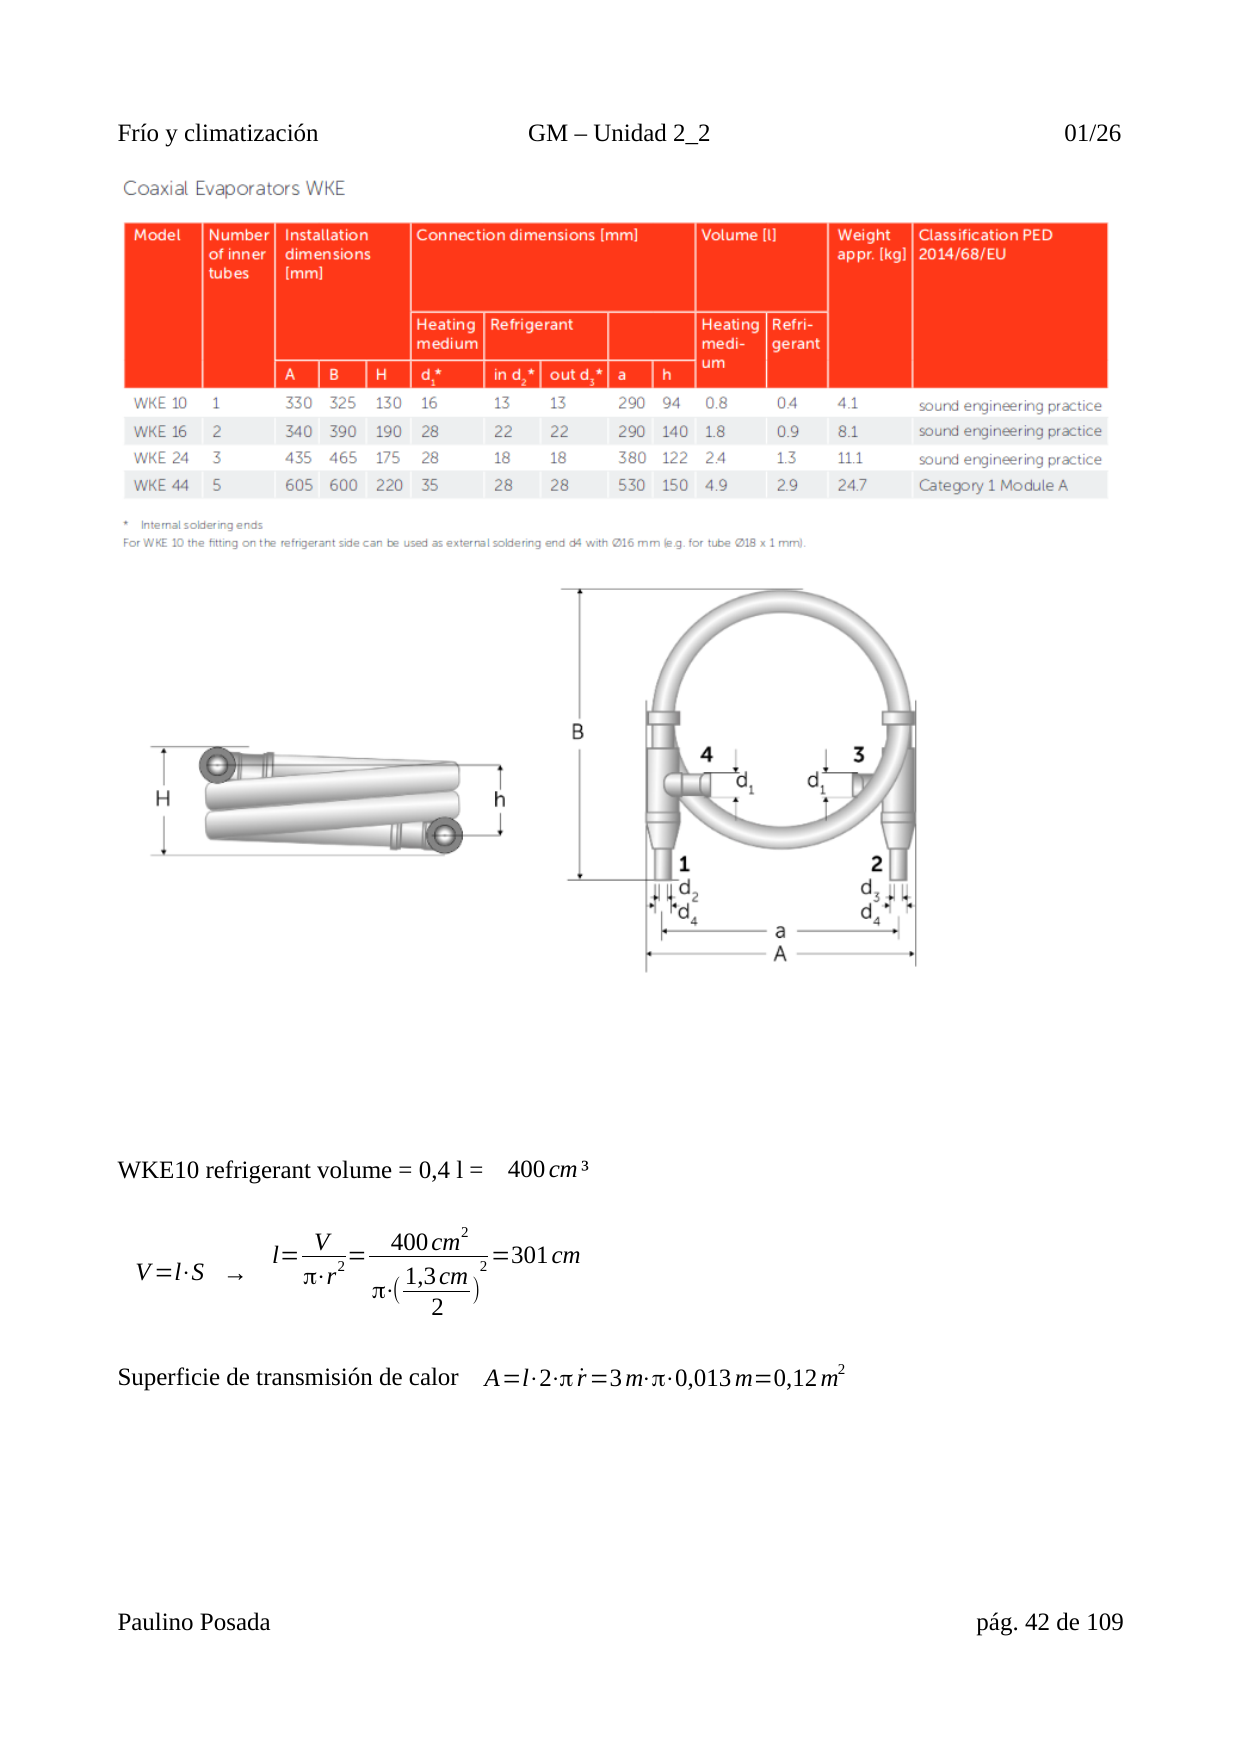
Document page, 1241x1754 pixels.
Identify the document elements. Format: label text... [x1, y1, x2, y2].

text Superficie de transmisión de calor [117, 1360, 1123, 1392]
picture [117, 176, 1124, 981]
text → [117, 1223, 1123, 1321]
text WKE10 refrigerant volume = 0,4 l = [117, 1155, 1123, 1184]
